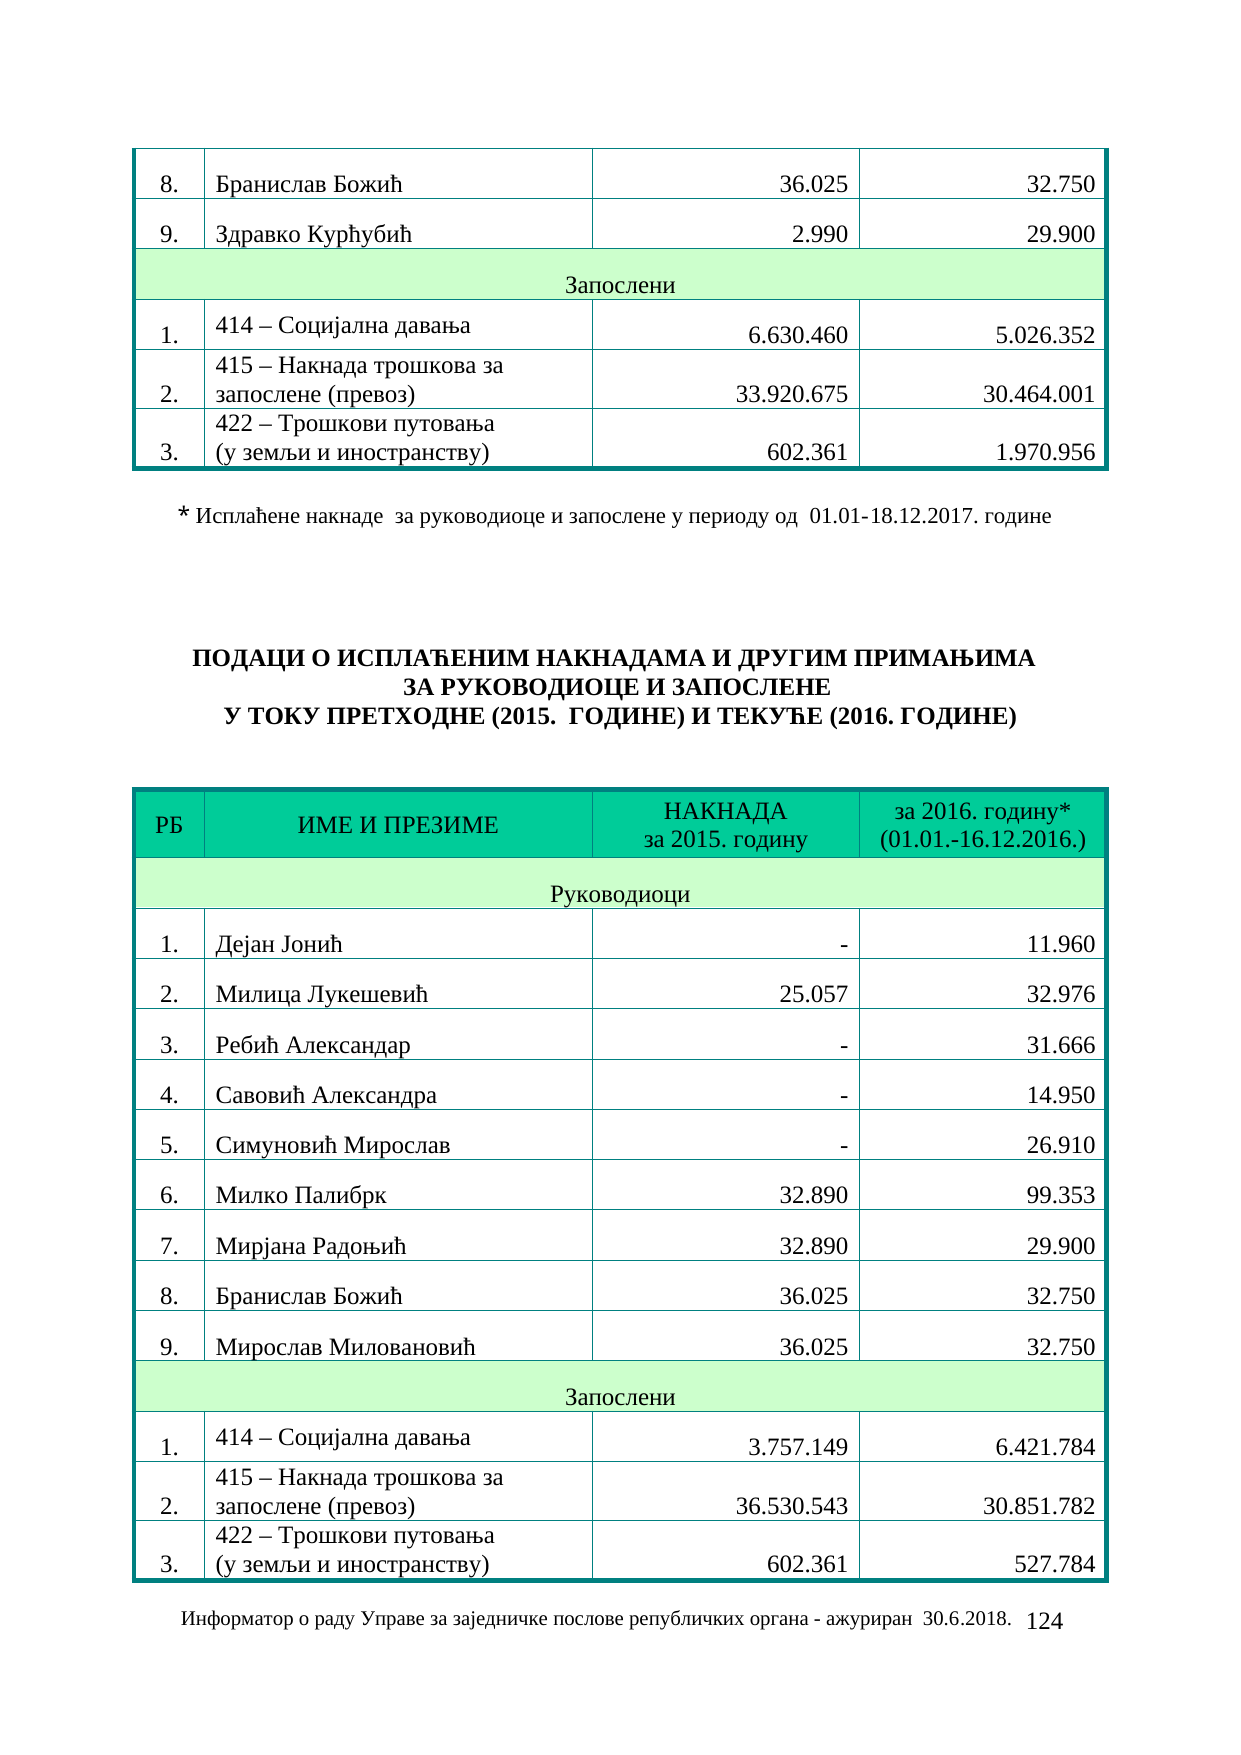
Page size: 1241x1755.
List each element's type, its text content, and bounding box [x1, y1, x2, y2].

table_cell Запослени [136, 249, 1104, 299]
table_cell 414 – Социјална давања [205, 300, 592, 349]
table_cell 1. [136, 909, 204, 958]
table_cell 602.361 [593, 1521, 859, 1578]
table_cell 9. [136, 199, 204, 248]
table_cell 3. [136, 1521, 204, 1578]
table_cell Бранислав Божић [205, 149, 592, 198]
table_cell 415 – Накнада трошкова за запослене (превоз) [205, 1462, 592, 1519]
table_cell 32.890 [593, 1160, 859, 1209]
table_cell 29.900 [860, 1210, 1104, 1260]
text * Исплаћене накнаде за руководиоце и запослене у периоду од 01.01-18.12.2017. године [177, 499, 1063, 531]
table_cell 527.784 [860, 1521, 1104, 1578]
table_cell 6.630.460 [593, 300, 859, 349]
table_cell Здравко Курћубић [205, 199, 592, 248]
table_header ИМЕ И ПРЕЗИМЕ [205, 792, 592, 857]
table_cell 14.950 [860, 1060, 1104, 1109]
table_cell - [593, 1110, 859, 1159]
table_cell 33.920.675 [593, 350, 859, 407]
table_cell 414 – Социјална давања [205, 1412, 592, 1461]
table_cell 31.666 [860, 1009, 1104, 1058]
table_cell 1. [136, 1412, 204, 1461]
table_cell 3. [136, 409, 204, 466]
table_cell 8. [136, 149, 204, 198]
table_cell 7. [136, 1210, 204, 1260]
table_cell Дејан Јонић [205, 909, 592, 958]
table_header НАКНАДА за 2015. годину [593, 792, 859, 857]
table_cell 26.910 [860, 1110, 1104, 1159]
table_cell 415 – Накнада трошкова за запослене (превоз) [205, 350, 592, 407]
table_cell 99.353 [860, 1160, 1104, 1209]
table_cell Милко Палибрк [205, 1160, 592, 1209]
table_cell 602.361 [593, 409, 859, 466]
table_cell 9. [136, 1311, 204, 1360]
table_cell 30.851.782 [860, 1462, 1104, 1519]
table_cell - [593, 1060, 859, 1109]
table_cell 2. [136, 350, 204, 407]
table_cell Симуновић Мирослав [205, 1110, 592, 1159]
table_cell 29.900 [860, 199, 1104, 248]
table_cell Запослени [136, 1361, 1104, 1411]
table_cell 1.970.956 [860, 409, 1104, 466]
table_cell 422 – Трошкови путовања (у земљи и иностранству) [205, 1521, 592, 1578]
table_cell 30.464.001 [860, 350, 1104, 407]
table_cell 3.757.149 [593, 1412, 859, 1461]
table_cell Мирјана Радоњић [205, 1210, 592, 1260]
text ПОДАЦИ О ИСПЛАЋЕНИМ НАКНАДАМА И ДРУГИМ ПРИМАЊИМА [177, 643, 1063, 672]
table_cell Ребић Александар [205, 1009, 592, 1058]
table_cell 25.057 [593, 959, 859, 1008]
table_header за 2016. годину* (01.01.-16.12.2016.) [860, 792, 1104, 857]
table_cell 6.421.784 [860, 1412, 1104, 1461]
table_cell Милица Лукешевић [205, 959, 592, 1008]
table_cell 4. [136, 1060, 204, 1109]
table_cell 32.750 [860, 1311, 1104, 1360]
table_cell 5.026.352 [860, 300, 1104, 349]
table_cell 3. [136, 1009, 204, 1058]
table_cell Савовић Александра [205, 1060, 592, 1109]
table_cell 36.025 [593, 1261, 859, 1310]
table_cell - [593, 909, 859, 958]
table_cell 32.976 [860, 959, 1104, 1008]
table_cell 36.530.543 [593, 1462, 859, 1519]
table_cell 1. [136, 300, 204, 349]
table_cell 6. [136, 1160, 204, 1209]
table_cell Мирослав Миловановић [205, 1311, 592, 1360]
table_cell Руководиоци [136, 858, 1104, 907]
table_cell 2.990 [593, 199, 859, 248]
table_cell - [593, 1009, 859, 1058]
table_cell 11.960 [860, 909, 1104, 958]
table_cell 32.750 [860, 149, 1104, 198]
table_cell 2. [136, 1462, 204, 1519]
table_cell 5. [136, 1110, 204, 1159]
table_cell 32.890 [593, 1210, 859, 1260]
table_cell 8. [136, 1261, 204, 1310]
table_cell 36.025 [593, 1311, 859, 1360]
table_cell 32.750 [860, 1261, 1104, 1310]
text У ТОКУ ПРЕТХОДНЕ (2015. ГОДИНЕ) И ТЕКУЋЕ (2016. ГОДИНЕ) [177, 701, 1063, 729]
text ЗА РУКОВОДИОЦЕ И ЗАПОСЛЕНЕ [177, 672, 1063, 701]
table_cell 422 – Трошкови путовања (у земљи и иностранству) [205, 409, 592, 466]
table_cell Бранислав Божић [205, 1261, 592, 1310]
table_cell 2. [136, 959, 204, 1008]
table_cell 36.025 [593, 149, 859, 198]
table_header РБ [136, 792, 204, 857]
